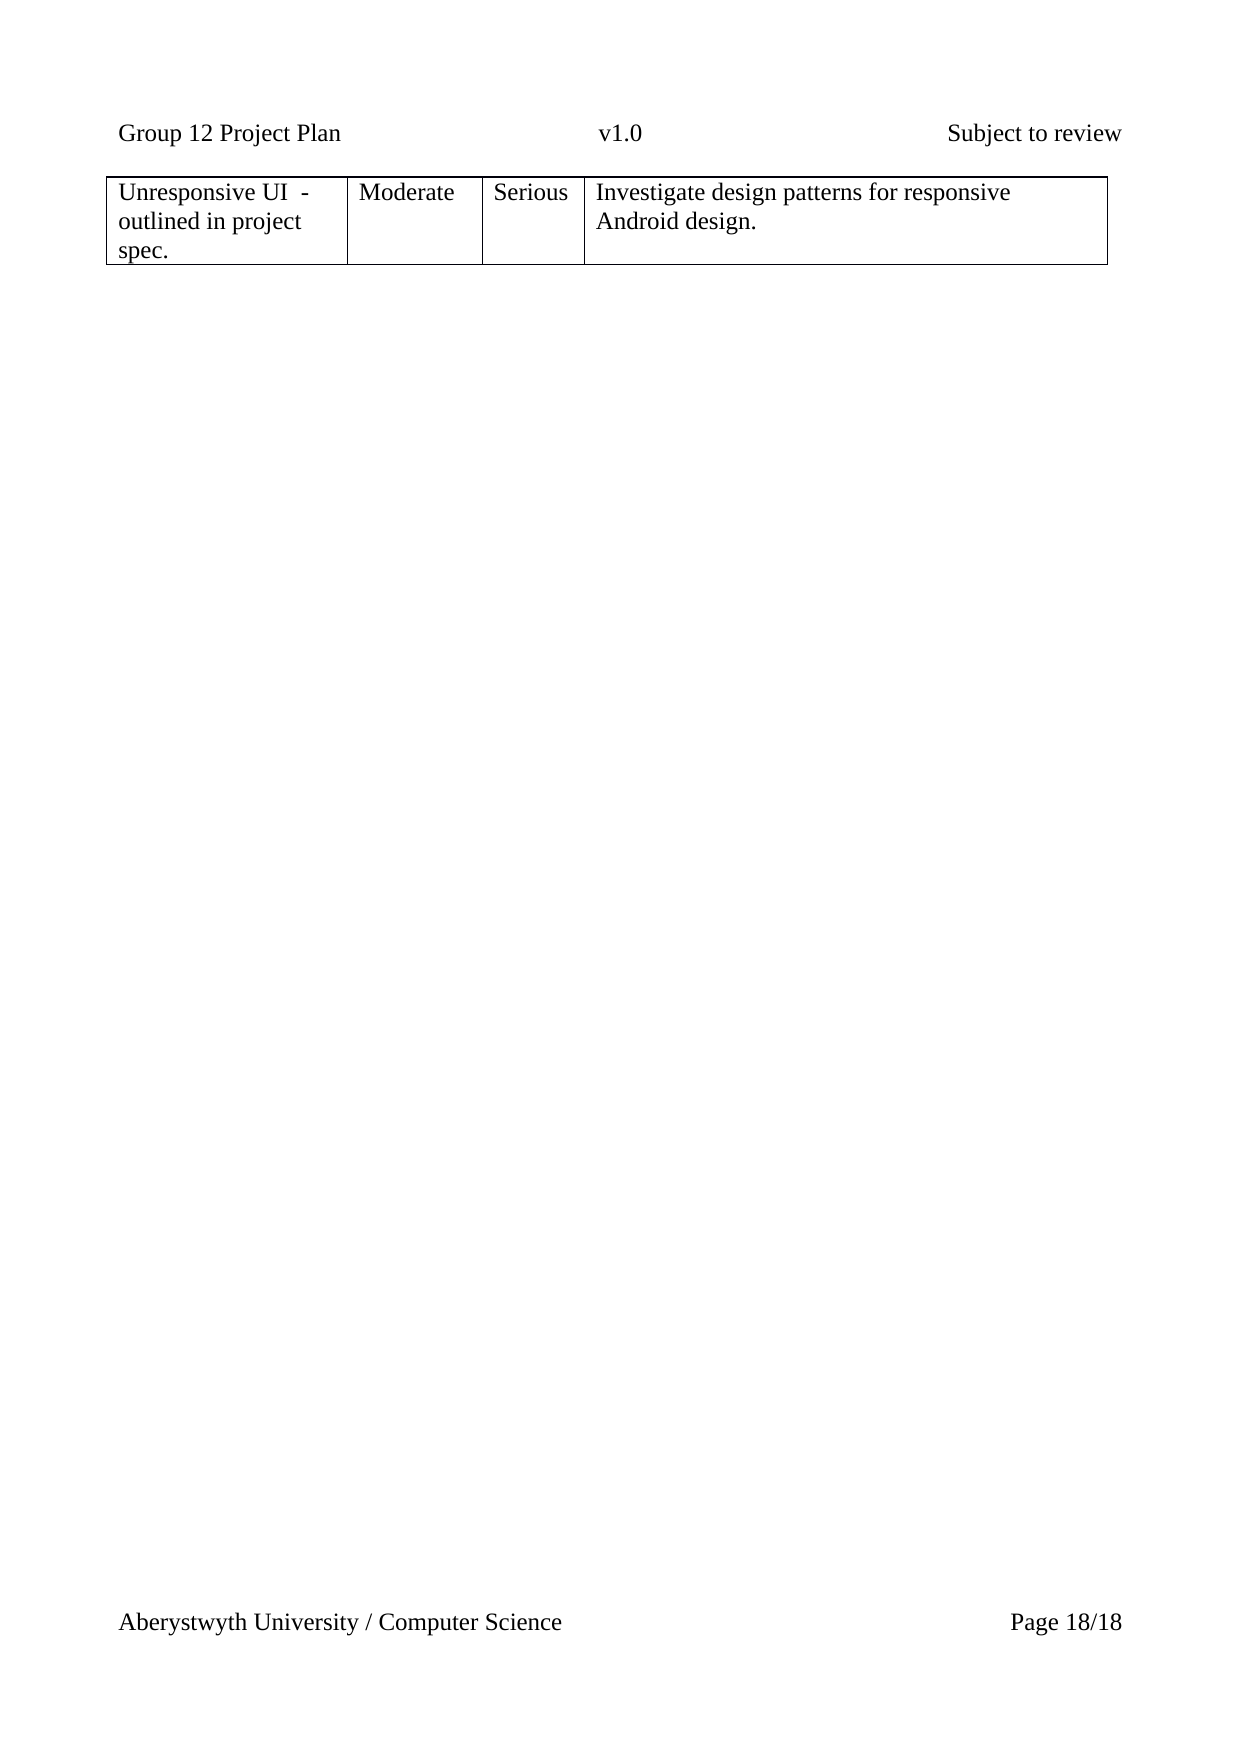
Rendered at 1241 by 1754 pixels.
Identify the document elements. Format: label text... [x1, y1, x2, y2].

table_cell Unresponsive UI - outlined in project spec. [107, 178, 347, 264]
table_cell Moderate [348, 178, 482, 264]
table_cell Serious [483, 178, 584, 264]
table_cell Investigate design patterns for responsive Android design. [585, 178, 1107, 264]
